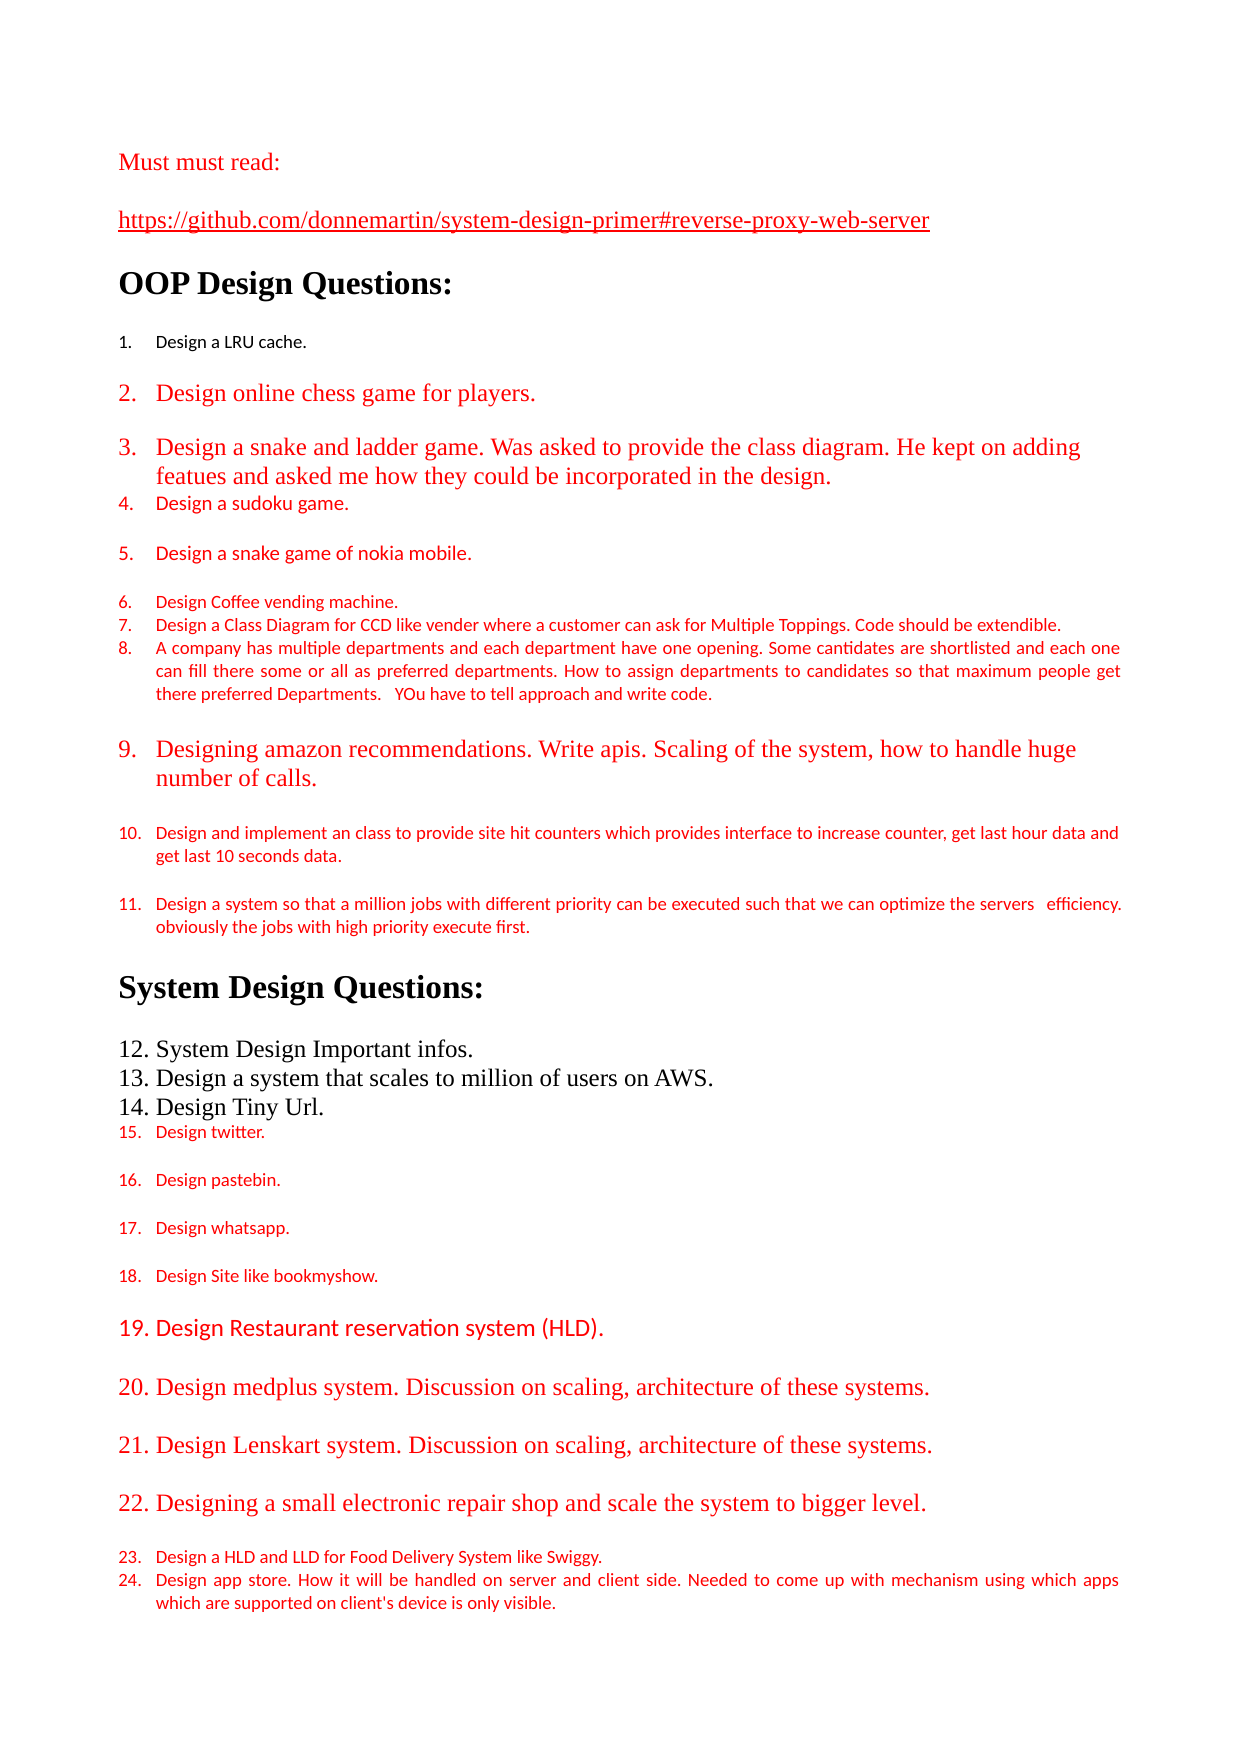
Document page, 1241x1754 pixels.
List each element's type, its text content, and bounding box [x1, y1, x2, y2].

list Design Lenskart system. Discussion on scaling, architecture of these systems. [118, 1430, 1122, 1459]
list Designing amazon recommendations. Write apis. Scaling of the system, how to handle huge number of calls. [118, 734, 1122, 792]
list Design a system that scales to million of users on AWS. [118, 1063, 1122, 1092]
list Design a sudoku game. [118, 490, 1122, 515]
list Design pastebin. [118, 1168, 1122, 1191]
list Design a HLD and LLD for Food Delivery System like Swiggy. [118, 1546, 1122, 1569]
list Design whatsapp. [118, 1216, 1122, 1239]
list Design a system so that a million jobs with different priority can be executed such that we can optimize the servers efficiency. obviously the jobs with high priority execute first. [118, 892, 1122, 938]
list Design Tiny Url. [118, 1092, 1122, 1121]
list Design a snake and ladder game. Was asked to provide the class diagram. He kept on adding featues and asked me how they could be incorporated in the design. [118, 432, 1122, 490]
list Design and implement an class to provide site hit counters which provides interface to increase counter, get last hour data and get last 10 seconds data. [118, 821, 1122, 867]
text OOP Design Questions: [118, 263, 1122, 301]
list System Design Important infos. [118, 1034, 1122, 1063]
list Design Coffee vending machine. [118, 591, 1122, 613]
list Design a snake game of nokia mobile. [118, 540, 1122, 566]
list Design a LRU cache. [118, 331, 1122, 353]
list A company has multiple departments and each department have one opening. Some cantidates are shortlisted and each one can fill there some or all as preferred departments. How to assign departments to candidates so that maximum people get there preferred Departments. YOu have to tell approach and write code. [118, 636, 1122, 705]
text Must must read: [118, 147, 1122, 176]
list Design medplus system. Discussion on scaling, architecture of these systems. [118, 1372, 1122, 1401]
list Designing a small electronic repair shop and scale the system to bigger level. [118, 1488, 1122, 1517]
text System Design Questions: [118, 967, 1122, 1005]
list Design a Class Diagram for CCD like vender where a customer can ask for Multiple Toppings. Code should be extendible. [118, 613, 1122, 636]
list Design twitter. [118, 1121, 1122, 1143]
list Design Restaurant reservation system (HLD). [118, 1312, 1122, 1343]
text https://github.com/donnemartin/system-design-primer#reverse-proxy-web-server [118, 205, 1122, 234]
list Design Site like bookmyshow. [118, 1264, 1122, 1287]
list Design app store. How it will be handled on server and client side. Needed to come up with mechanism using which apps which are supported on client's device is only visible. [118, 1569, 1122, 1614]
list Design online chess game for players. [118, 378, 1122, 407]
